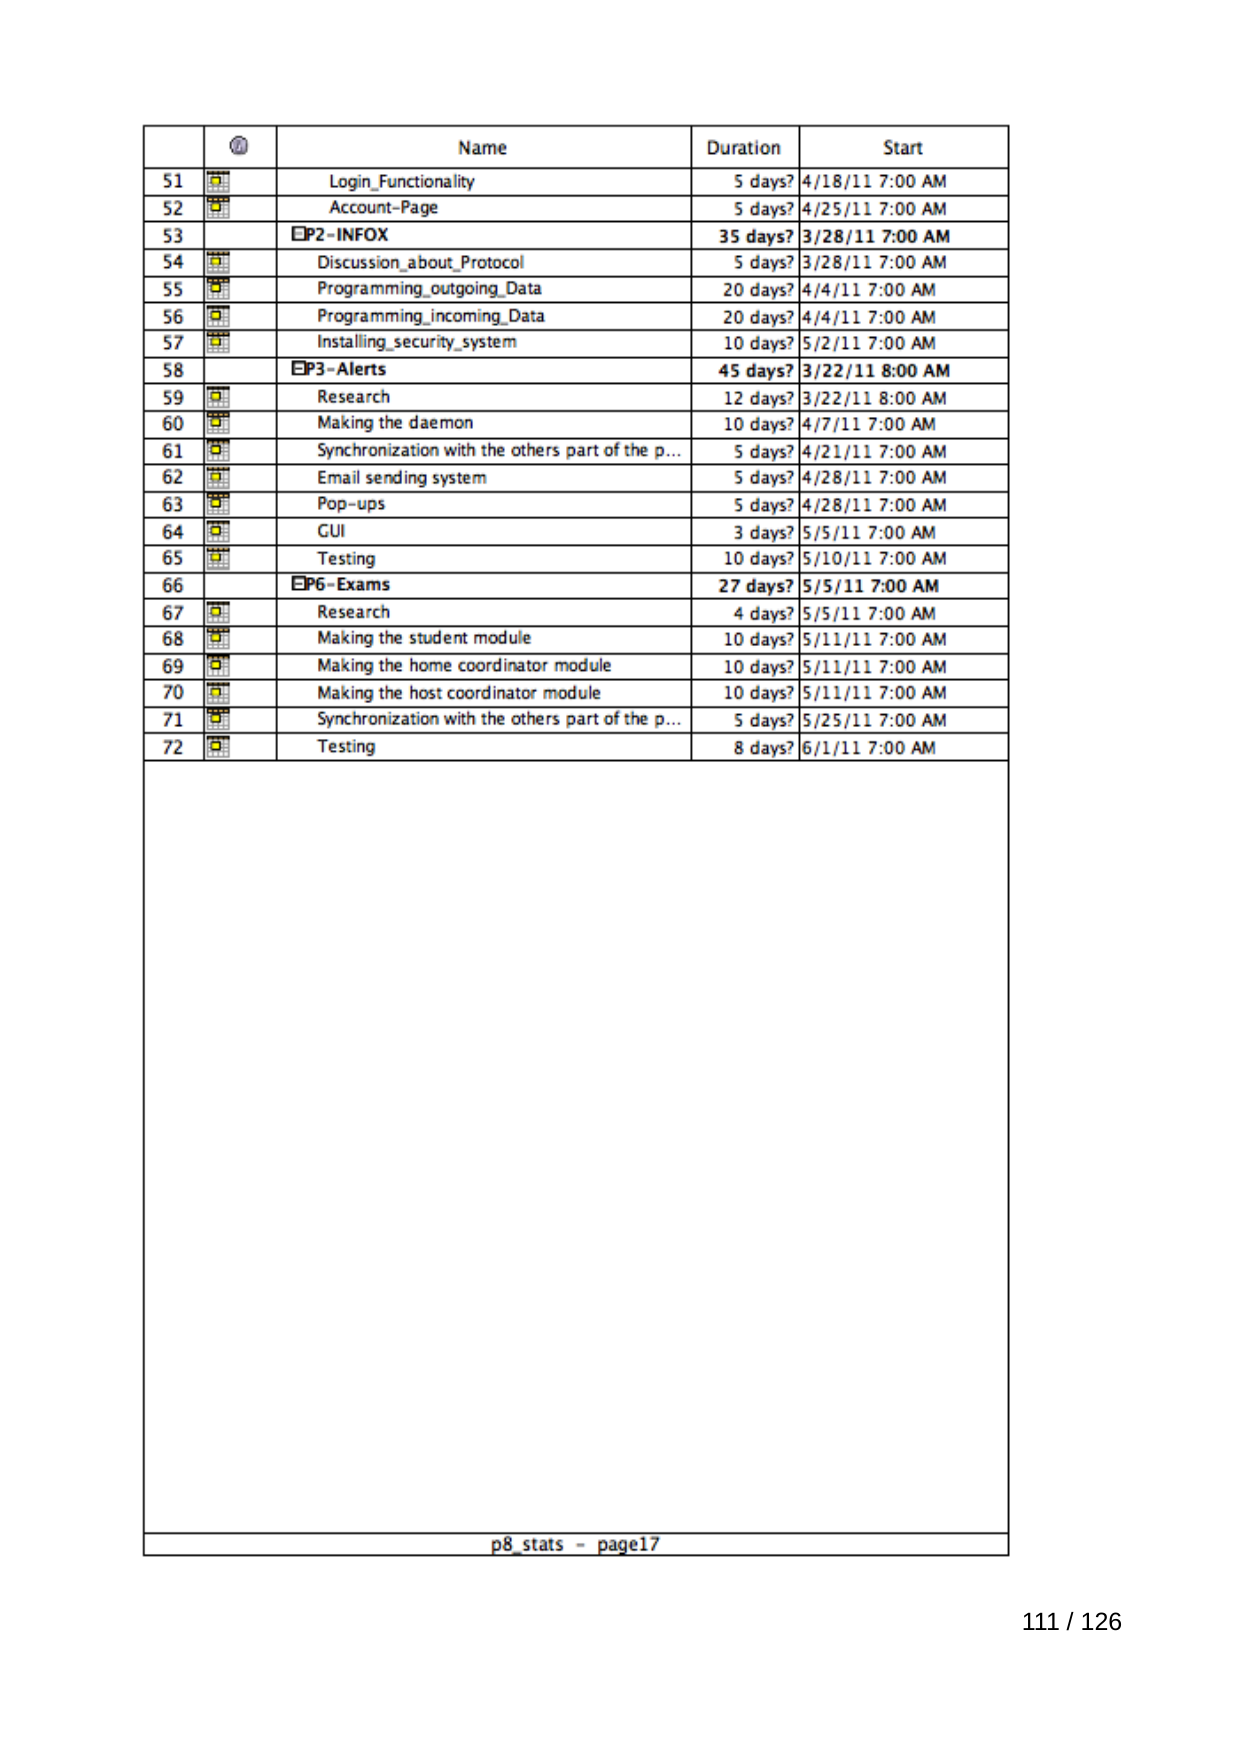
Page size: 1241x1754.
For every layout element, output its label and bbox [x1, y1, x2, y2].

picture [138, 118, 1102, 1564]
